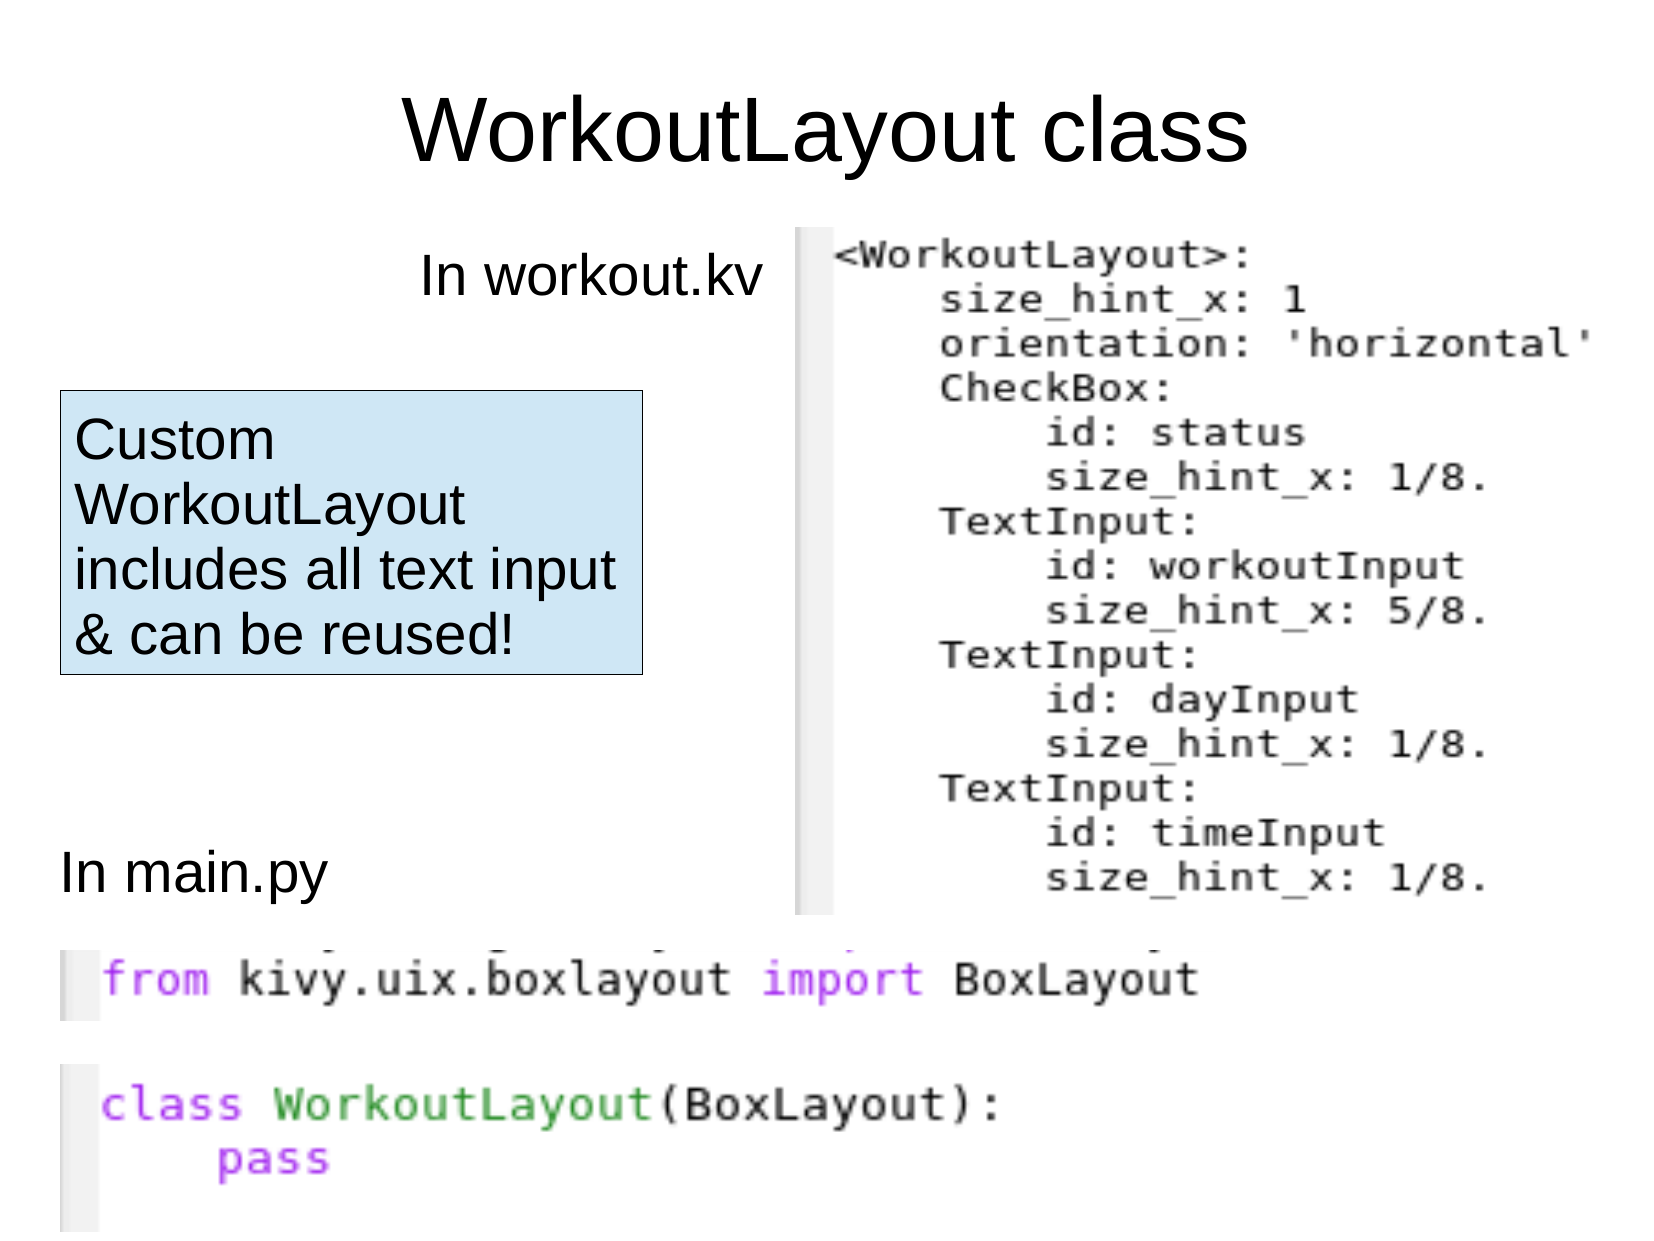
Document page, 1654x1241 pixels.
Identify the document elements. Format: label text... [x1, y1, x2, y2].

picture [60, 1064, 1051, 1232]
text_box Custom WorkoutLayout includes all text input & can be reused! [60, 399, 644, 675]
title WorkoutLayout class [82, 25, 1571, 233]
text_box [60, 390, 643, 399]
picture [795, 227, 1629, 916]
picture [60, 950, 1216, 1021]
text_box In workout.kv [405, 235, 779, 316]
text_box In main.py [45, 832, 345, 913]
